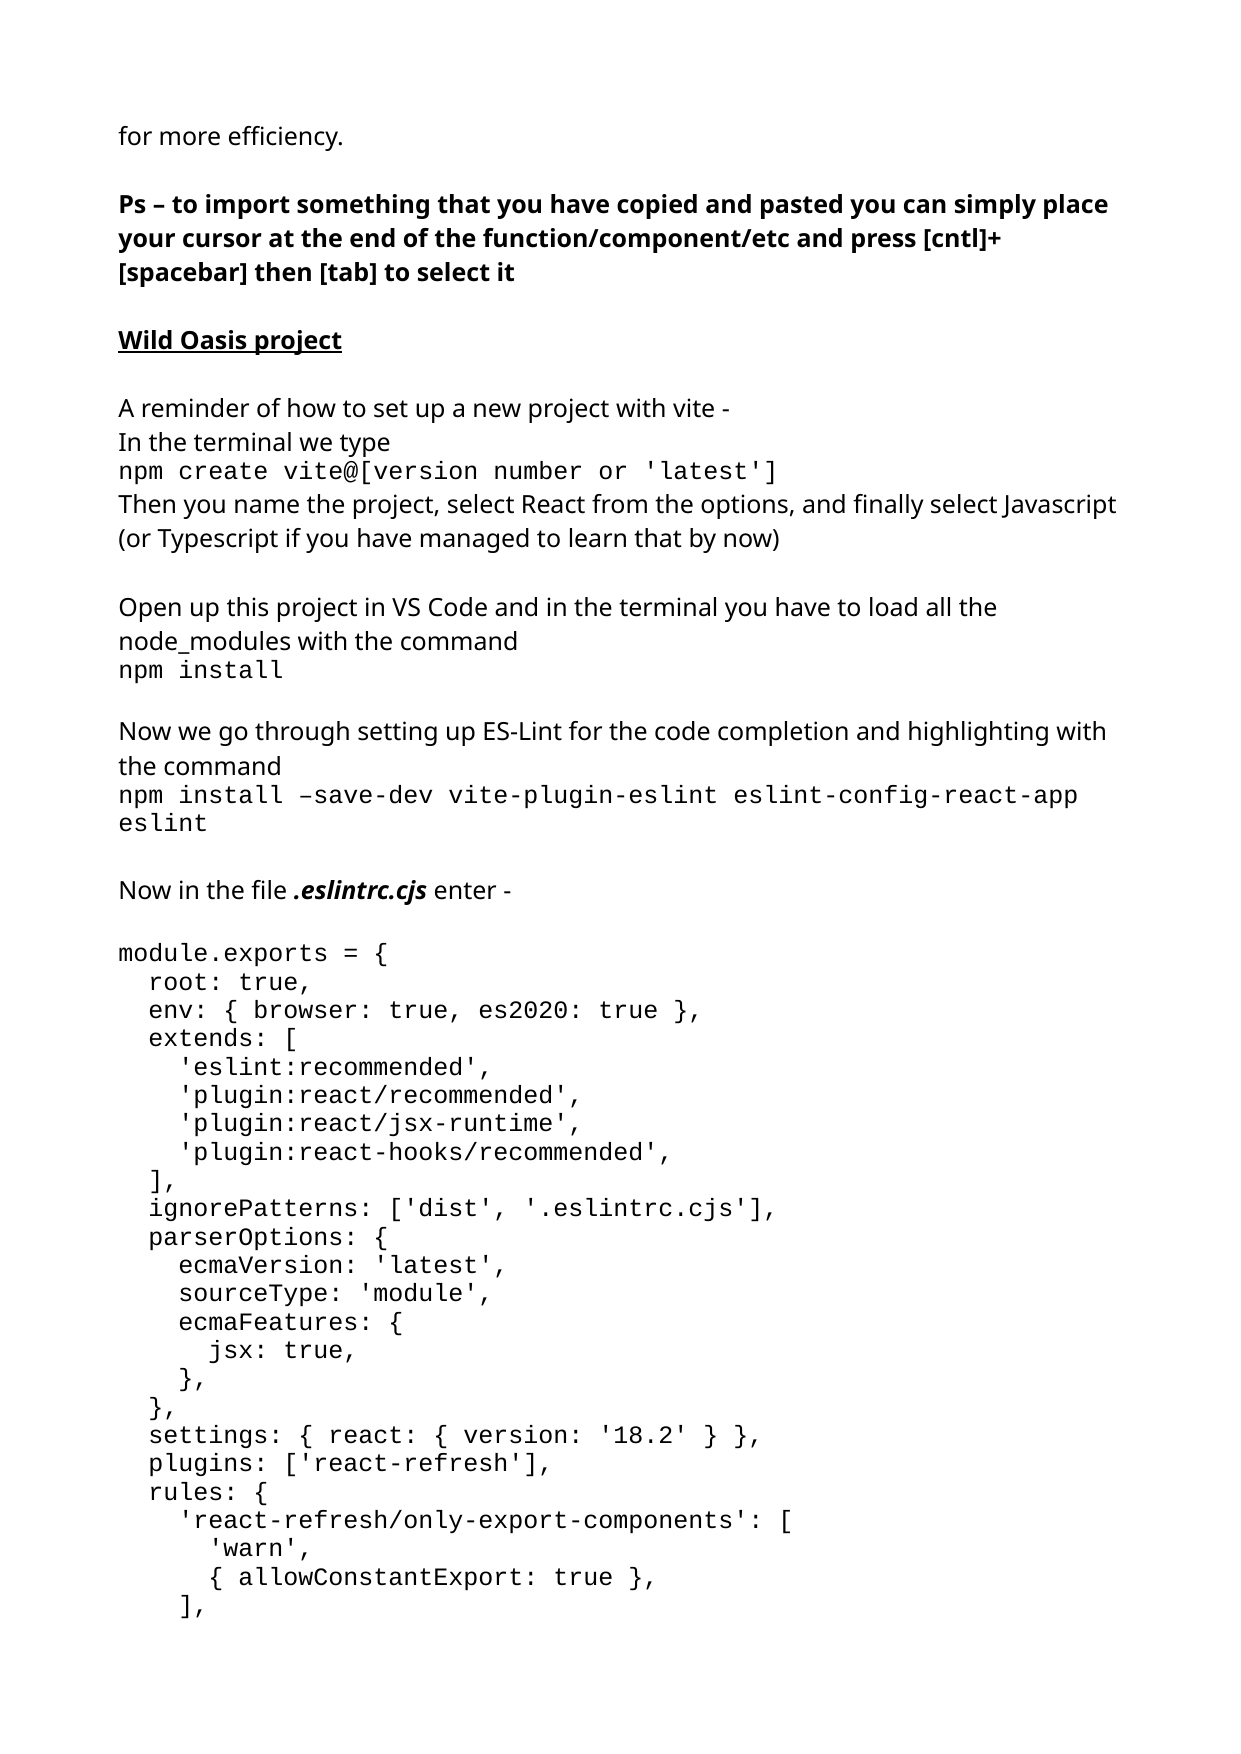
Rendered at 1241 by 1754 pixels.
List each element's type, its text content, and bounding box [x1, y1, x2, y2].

text }, [118, 1394, 1122, 1423]
text 'plugin:react/jsx-runtime', [118, 1111, 1122, 1139]
text 'eslint:recommended', [118, 1054, 1122, 1083]
text env: { browser: true, es2020: true }, [118, 998, 1122, 1026]
text ], [118, 1168, 1122, 1196]
text ignorePatterns: ['dist', '.eslintrc.cjs'], [118, 1196, 1122, 1224]
text Now we go through setting up ES-Lint for the code completion and highlighting with the command [118, 714, 1122, 782]
text extends: [ [118, 1026, 1122, 1054]
text 'plugin:react-hooks/recommended', [118, 1139, 1122, 1168]
text Open up this project in VS Code and in the terminal you have to load all the node_modules with the command [118, 589, 1122, 657]
text 'warn', [118, 1536, 1122, 1564]
text parserOptions: { [118, 1224, 1122, 1253]
text Wild Oasis project [118, 322, 1122, 357]
text rules: { [118, 1479, 1122, 1508]
text module.exports = { [118, 941, 1122, 969]
text for more efficiency. [118, 118, 1122, 152]
text ], [118, 1593, 1122, 1621]
text Then you name the project, select React from the options, and finally select Javascript (or Typescript if you have managed to learn that by now) [118, 487, 1122, 555]
text npm install [118, 657, 1122, 686]
text npm install –save-dev vite-plugin-eslint eslint-config-react-app eslint [118, 782, 1122, 839]
text ecmaFeatures: { [118, 1309, 1122, 1338]
text npm create vite@[version number or 'latest'] [118, 459, 1122, 487]
text 'react-refresh/only-export-components': [ [118, 1508, 1122, 1536]
text ecmaVersion: 'latest', [118, 1253, 1122, 1281]
text }, [118, 1366, 1122, 1394]
text A reminder of how to set up a new project with vite - [118, 391, 1122, 425]
text In the terminal we type [118, 425, 1122, 459]
text { allowConstantExport: true }, [118, 1564, 1122, 1593]
text jsx: true, [118, 1338, 1122, 1366]
text Ps – to import something that you have copied and pasted you can simply place your cursor at the end of the function/component/etc and press [cntl]+[spacebar] then [tab] to select it [118, 186, 1122, 288]
text Now in the file .eslintrc.cjs enter - [118, 873, 1122, 907]
text plugins: ['react-refresh'], [118, 1451, 1122, 1479]
text root: true, [118, 969, 1122, 998]
text sourceType: 'module', [118, 1281, 1122, 1309]
text 'plugin:react/recommended', [118, 1083, 1122, 1111]
text settings: { react: { version: '18.2' } }, [118, 1423, 1122, 1451]
